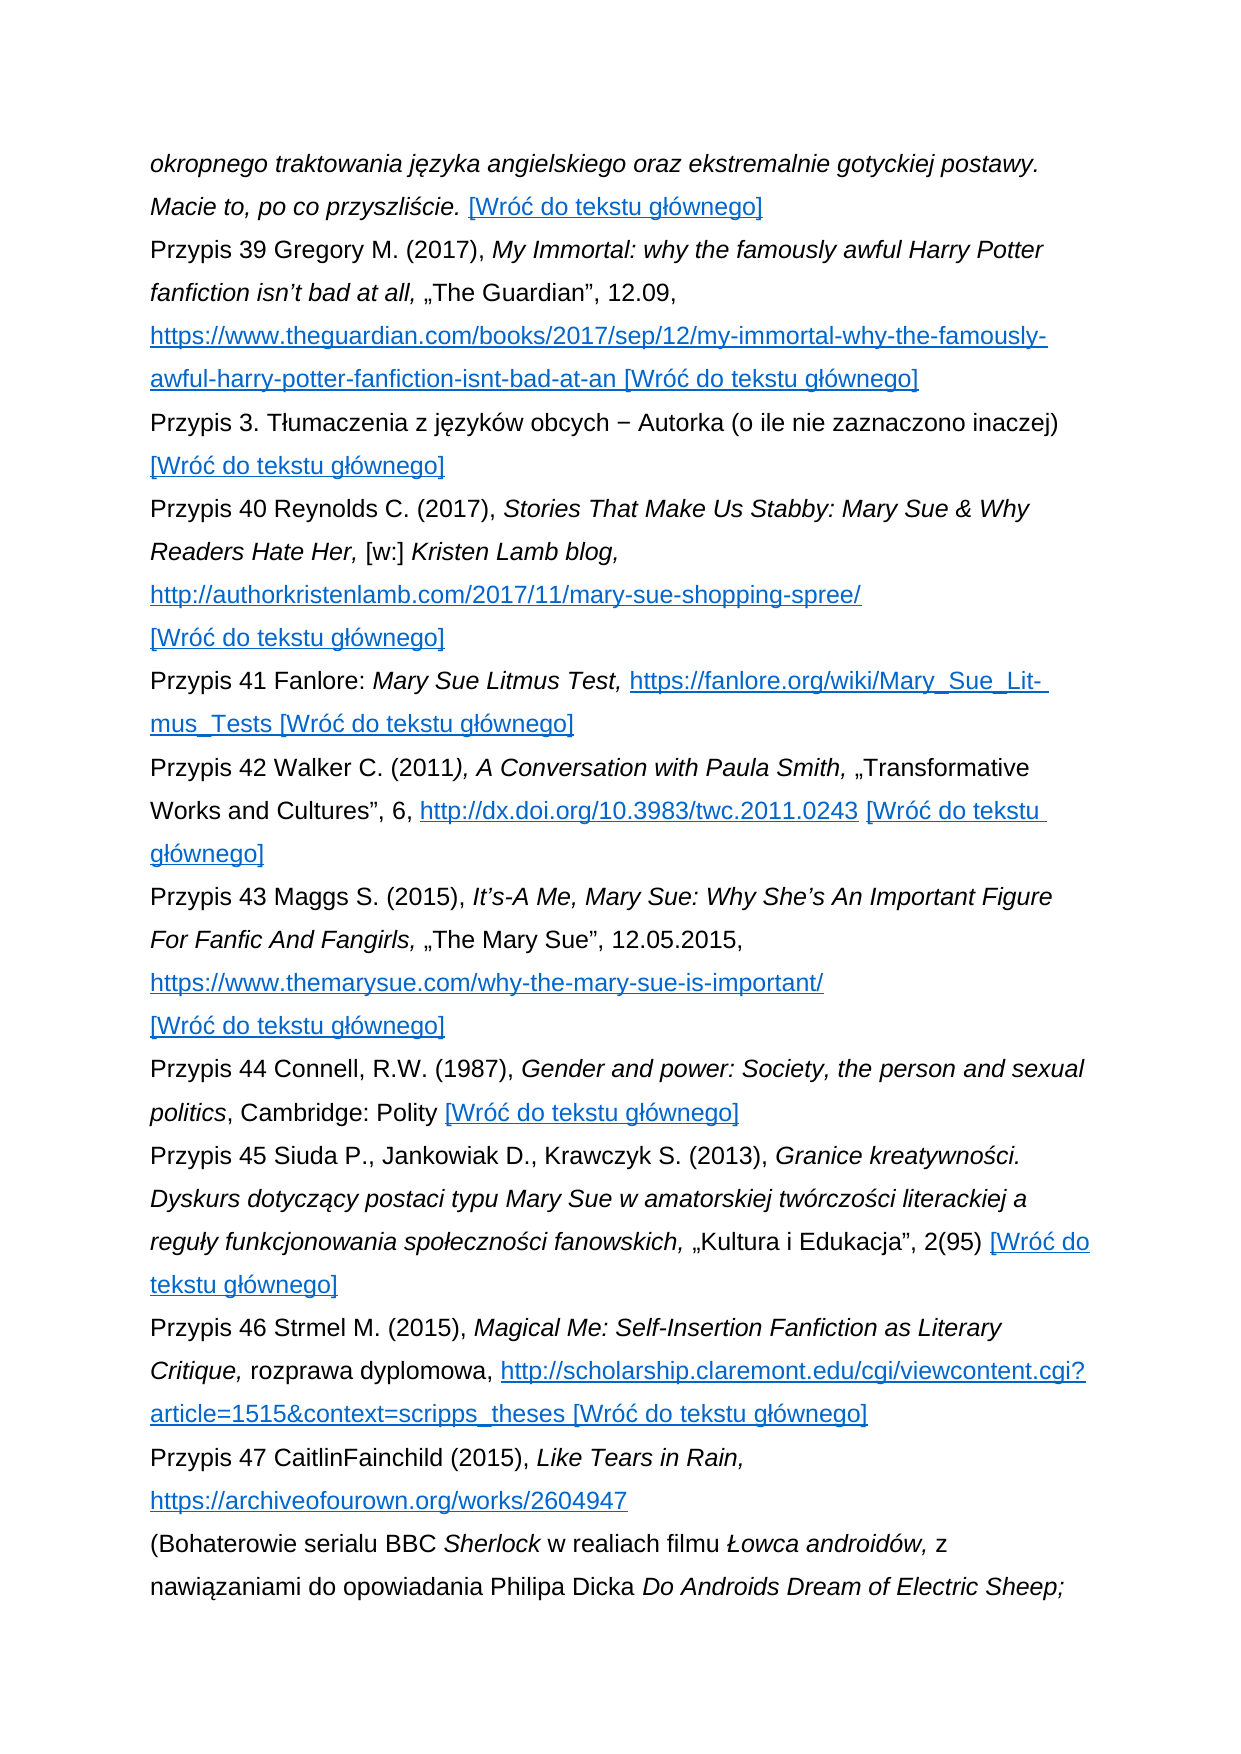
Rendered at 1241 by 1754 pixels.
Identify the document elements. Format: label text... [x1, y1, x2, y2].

text okropnego traktowania języka angielskiego oraz ekstremalnie gotyckiej postawy. Macie to, po co przyszliście. [Wróć do tekstu głównego] [150, 149, 1090, 221]
text [Wróć do tekstu głównego] [150, 451, 1090, 479]
text Przypis 44 Connell, R.W. (1987), Gender and power: Society, the person and sexual politics, Cambridge: Polity [Wróć do tekstu głównego] [150, 1054, 1090, 1126]
text [Wróć do tekstu głównego] [150, 1011, 1090, 1040]
text Przypis 43 Maggs S. (2015), It’s-A Me, Mary Sue: Why She’s An Important Figure For Fanfic And Fangirls, „The Mary Sue”, 12.05.2015, https://www.themarysue.com/why-the-mary-sue-is-important/ [150, 882, 1090, 997]
text (Bohaterowie serialu BBC Sherlock w realiach filmu Łowca androidów, z nawiązaniami do opowiadania Philipa Dicka Do Androids Dream of Electric Sheep; [150, 1529, 1090, 1601]
text Przypis 41 Fanlore: Mary Sue Litmus Test, https://fanlore.org/wiki/Mary_Sue_Lit- mus_Tests [Wróć do tekstu głównego] [150, 666, 1090, 738]
text Przypis 45 Siuda P., Jankowiak D., Krawczyk S. (2013), Granice kreatywności. Dyskurs dotyczący postaci typu Mary Sue w amatorskiej twórczości literackiej a reguły funkcjonowania społeczności fanowskich, „Kultura i Edukacja”, 2(95) [Wróć do tekstu głównego] [150, 1141, 1090, 1299]
text Przypis 46 Strmel M. (2015), Magical Me: Self-Insertion Fanfiction as Literary Critique, rozprawa dyplomowa, http://scholarship.claremont.edu/cgi/viewcontent.cgi?article=1515&context=scripps_theses [Wróć do tekstu głównego] [150, 1313, 1090, 1428]
text Przypis 3. Tłumaczenia z języków obcych − Autorka (o ile nie zaznaczono inaczej) [150, 408, 1090, 436]
text Przypis 42 Walker C. (2011), A Conversation with Paula Smith, „Transformative Works and Cultures”, 6, http://dx.doi.org/10.3983/twc.2011.0243 [Wróć do tekstu głównego] [150, 753, 1090, 868]
text Przypis 47 CaitlinFainchild (2015), Like Tears in Rain, https://archiveofourown.org/works/2604947 [150, 1443, 1090, 1514]
text Przypis 40 Reynolds C. (2017), Stories That Make Us Stabby: Mary Sue & Why Readers Hate Her, [w:] Kristen Lamb blog, http://authorkristenlamb.com/2017/11/mary-sue-shopping-spree/ [150, 494, 1090, 609]
text Przypis 39 Gregory M. (2017), My Immortal: why the famously awful Harry Potter fanfiction isn’t bad at all, „The Guardian”, 12.09, https://www.theguardian.com/books/2017/sep/12/my-immortal-why-the-famously-awful-harry-potter-fanfiction-isnt-bad-at-an [Wróć do tekstu głównego] [150, 235, 1090, 393]
text [Wróć do tekstu głównego] [150, 623, 1090, 652]
